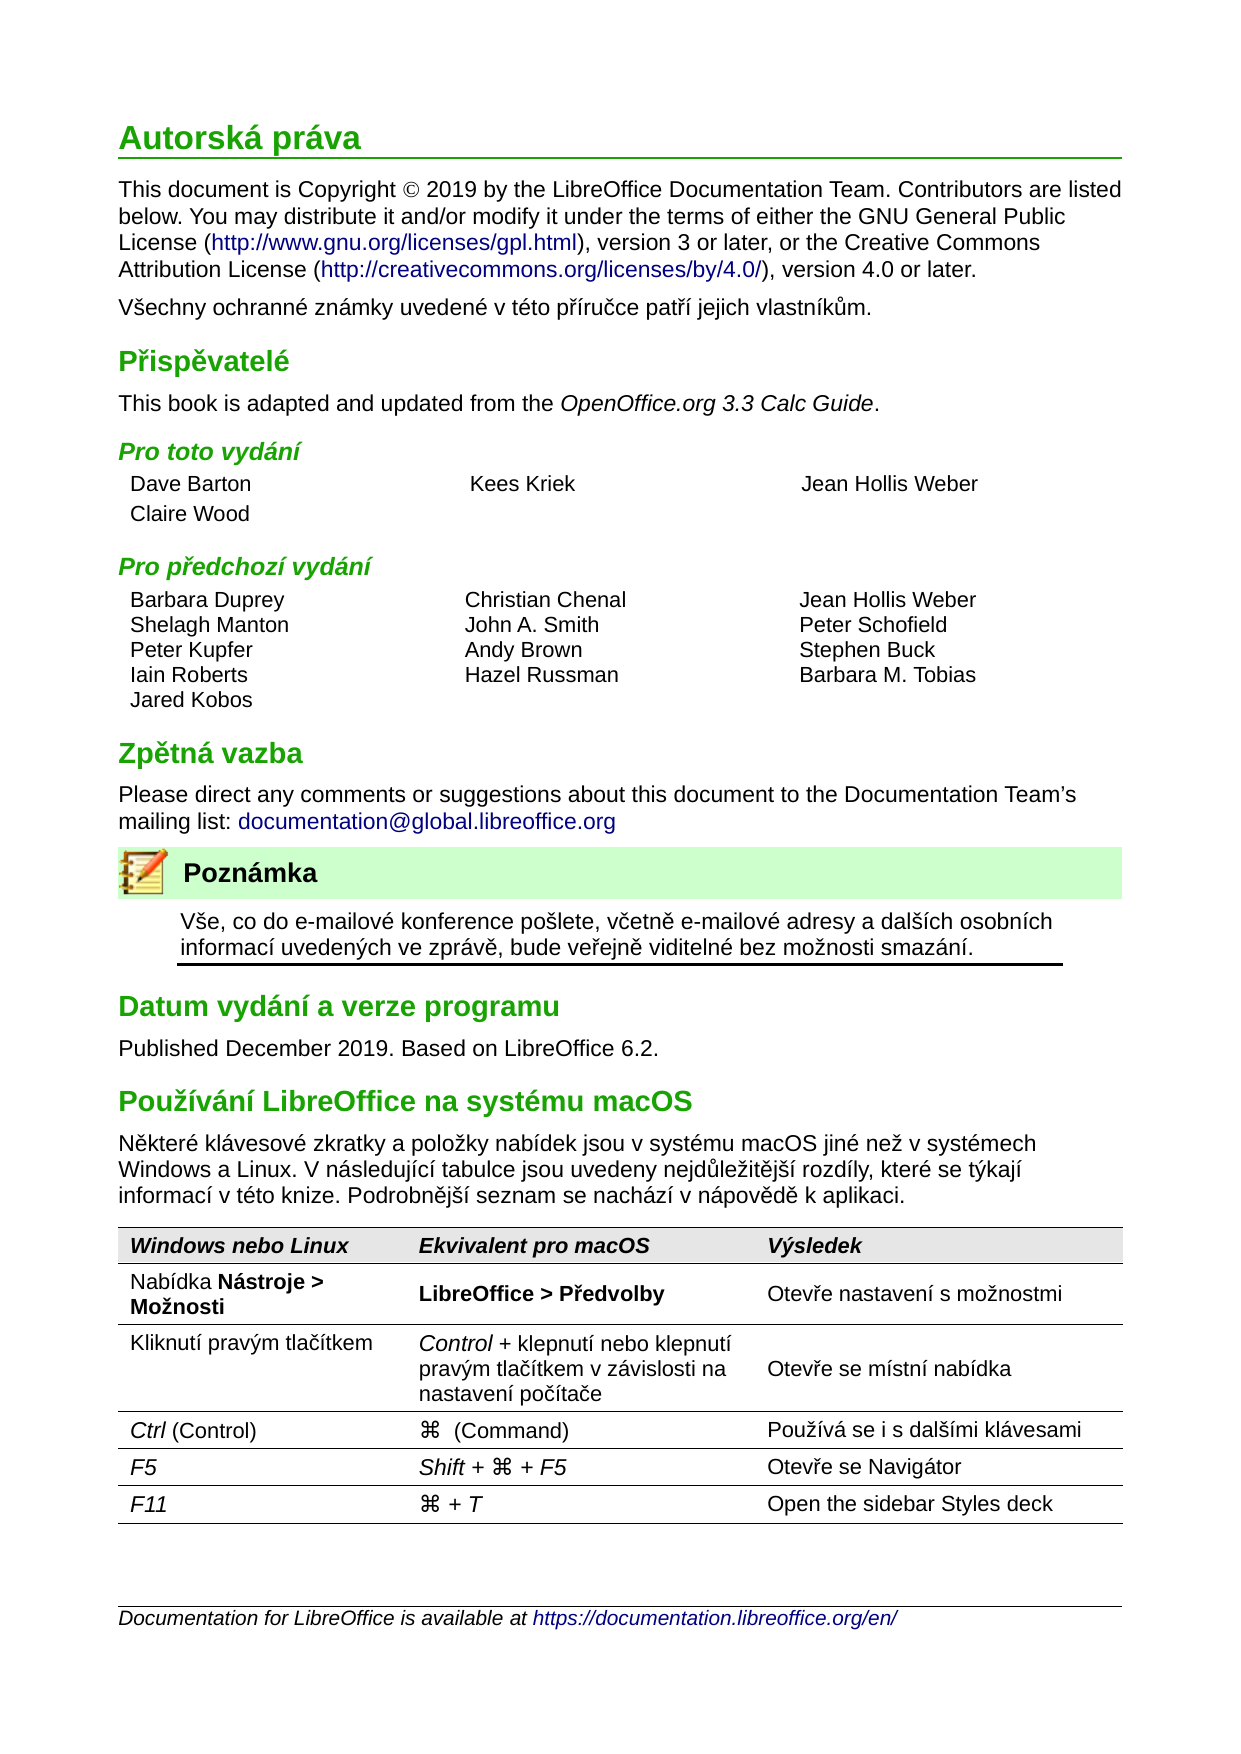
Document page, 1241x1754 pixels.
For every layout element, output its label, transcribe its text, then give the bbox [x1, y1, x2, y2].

table_cell Peter Kupfer [118, 637, 453, 662]
subtitle Zpětná vazba [118, 736, 1122, 770]
table_cell ⌘ (Command) [407, 1412, 755, 1448]
table_cell Barbara M. Tobias [788, 662, 1122, 687]
table_header Jean Hollis Weber [788, 586, 1122, 612]
table_cell John A. Smith [453, 612, 787, 637]
subtitle Datum vydání a verze programu [118, 989, 1122, 1023]
subtitle Přispěvatelé [118, 344, 1122, 378]
table_cell Otevře se Navigátor [755, 1449, 1123, 1485]
table_cell Nabídka Nástroje > Možnosti [118, 1264, 407, 1324]
subtitle Používání LibreOffice na systému macOS [118, 1084, 1122, 1118]
table_header Barbara Duprey [118, 586, 453, 612]
table_cell Andy Brown [453, 637, 787, 662]
table_header Ekvivalent pro macOS [407, 1228, 755, 1262]
table_header Jean Hollis Weber [789, 471, 1122, 501]
table_cell Shelagh Manton [118, 612, 453, 637]
subtitle Poznámka [118, 847, 1122, 899]
text Please direct any comments or suggestions about this document to the Documentation Team’s mailing list: documentation@global.libreoffice.org [118, 781, 1122, 834]
table_cell Control + klepnutí nebo klepnutí pravým tlačítkem v závislosti na nastavení počítače [407, 1325, 755, 1411]
table_cell Iain Roberts [118, 662, 453, 687]
table_header Dave Barton [118, 471, 458, 501]
text This document is Copyright © 2019 by the LibreOffice Documentation Team. Contributors are listed below. You may distribute it and/or modify it under the terms of either the GNU General Public License (http://www.gnu.org/licenses/gpl.html), version 3 or later, or the Creative Commons Attribution License (http://creativecommons.org/licenses/by/4.0/), version 4.0 or later. [118, 176, 1122, 282]
table_header Kees Kriek [458, 471, 789, 501]
table_cell Ctrl (Control) [118, 1412, 407, 1448]
table_header Výsledek [755, 1228, 1123, 1262]
table_cell F5 [118, 1449, 407, 1485]
table_cell Shift + ⌘ + F5 [407, 1449, 755, 1485]
subtitle Autorská práva [118, 118, 1122, 157]
table_cell [458, 501, 789, 531]
table_header Christian Chenal [453, 586, 787, 612]
table_cell [788, 687, 1122, 712]
text Některé klávesové zkratky a položky nabídek jsou v systému macOS jiné než v systémech Windows a Linux. V následující tabulce jsou uvedeny nejdůležitější rozdíly, které se týkají informací v této knize. Podrobnější seznam se nachází v nápovědě k aplikaci. [118, 1130, 1122, 1209]
table_cell Claire Wood [118, 501, 458, 531]
subtitle Pro toto vydání [118, 437, 1122, 465]
table_cell F11 [118, 1486, 407, 1522]
text Vše, co do e-mailové konference pošlete, včetně e-mailové adresy a dalších osobních informací uvedených ve zprávě, bude veřejně viditelné bez možnosti smazání. [177, 905, 1063, 963]
table_cell LibreOffice > Předvolby [407, 1264, 755, 1324]
table_cell Open the sidebar Styles deck [755, 1486, 1123, 1522]
text Všechny ochranné známky uvedené v této příručce patří jejich vlastníkům. [118, 294, 1122, 321]
table_cell [453, 687, 787, 712]
table_cell Stephen Buck [788, 637, 1122, 662]
text This book is adapted and updated from the OpenOffice.org 3.3 Calc Guide. [118, 390, 1122, 416]
table_cell Používá se i s dalšími klávesami [755, 1412, 1123, 1448]
picture [119, 847, 170, 898]
table_cell Kliknutí pravým tlačítkem [118, 1325, 407, 1411]
text Published December 2019. Based on LibreOffice 6.2. [118, 1034, 1122, 1061]
table_cell Jared Kobos [118, 687, 453, 712]
table_cell [789, 501, 1122, 531]
subtitle Pro předchozí vydání [118, 552, 1122, 581]
table_header Windows nebo Linux [118, 1228, 407, 1262]
table_cell Peter Schofield [788, 612, 1122, 637]
table_cell Hazel Russman [453, 662, 787, 687]
table_cell Otevře se místní nabídka [755, 1325, 1123, 1411]
table_cell ⌘ + T [407, 1486, 755, 1522]
table_cell Otevře nastavení s možnostmi [755, 1264, 1123, 1324]
